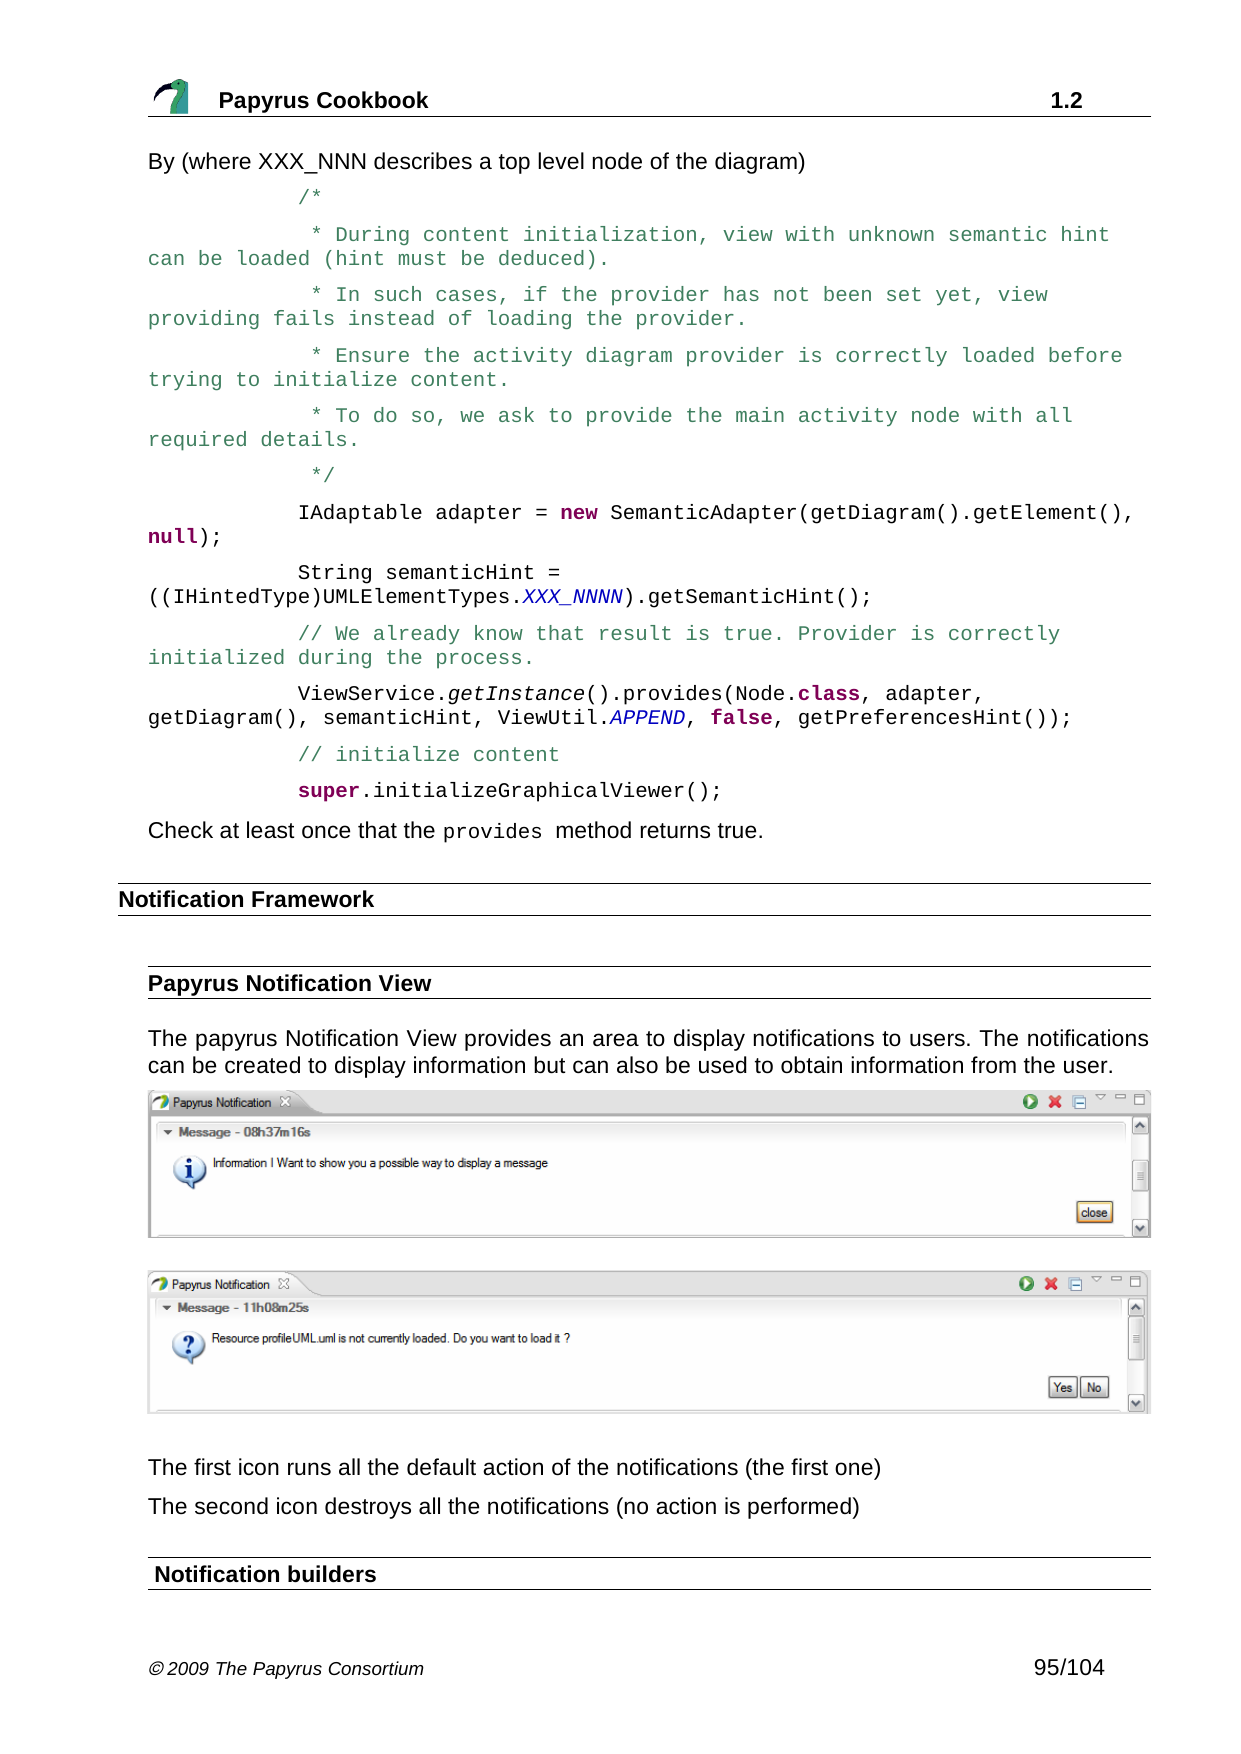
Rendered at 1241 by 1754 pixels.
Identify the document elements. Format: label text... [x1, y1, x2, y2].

text ViewService.getInstance().provides(Node.class, adapter, getDiagram(), semanticHint, ViewUtil.APPEND, false, getPreferencesHint()); [148, 683, 1151, 731]
text // We already know that result is true. Provider is correctly initialized during the process. [148, 623, 1151, 671]
text * To do so, we ask to provide the main activity node with all required details. [148, 405, 1151, 453]
text */ [148, 465, 1151, 489]
text Check at least once that the provides method returns true. [148, 816, 1151, 845]
subtitle Notification Framework [118, 884, 1151, 915]
subtitle Notification builders [148, 1558, 1151, 1589]
text * In such cases, if the provider has not been set yet, view providing fails instead of loading the provider. [148, 284, 1151, 332]
text The papyrus Notification View provides an area to display notifications to users. The notifications can be created to display information but can also be used to obtain information from the user. [148, 1024, 1151, 1078]
text * Ensure the activity diagram provider is correctly loaded before trying to initialize content. [148, 344, 1151, 392]
text The first icon runs all the default action of the notifications (the first one) [148, 1453, 1151, 1480]
text * During content initialization, view with unknown semantic hint can be loaded (hint must be deduced). [148, 224, 1151, 272]
text String semanticHint = ((IHintedType)UMLElementTypes.XXX_NNNN).getSemanticHint(); [148, 562, 1151, 610]
text IAdaptable adapter = new SemanticAdapter(getDiagram().getElement(), null); [148, 502, 1151, 550]
text // initialize content [148, 743, 1151, 767]
subtitle Papyrus Notification View [148, 967, 1151, 998]
picture [153, 79, 189, 114]
text The second icon destroys all the notifications (no action is performed) [148, 1492, 1151, 1519]
text /* [148, 187, 1151, 211]
text super.initializeGraphicalViewer(); [148, 780, 1151, 804]
text By (where XXX_NNN describes a top level node of the diagram) [148, 148, 1151, 175]
